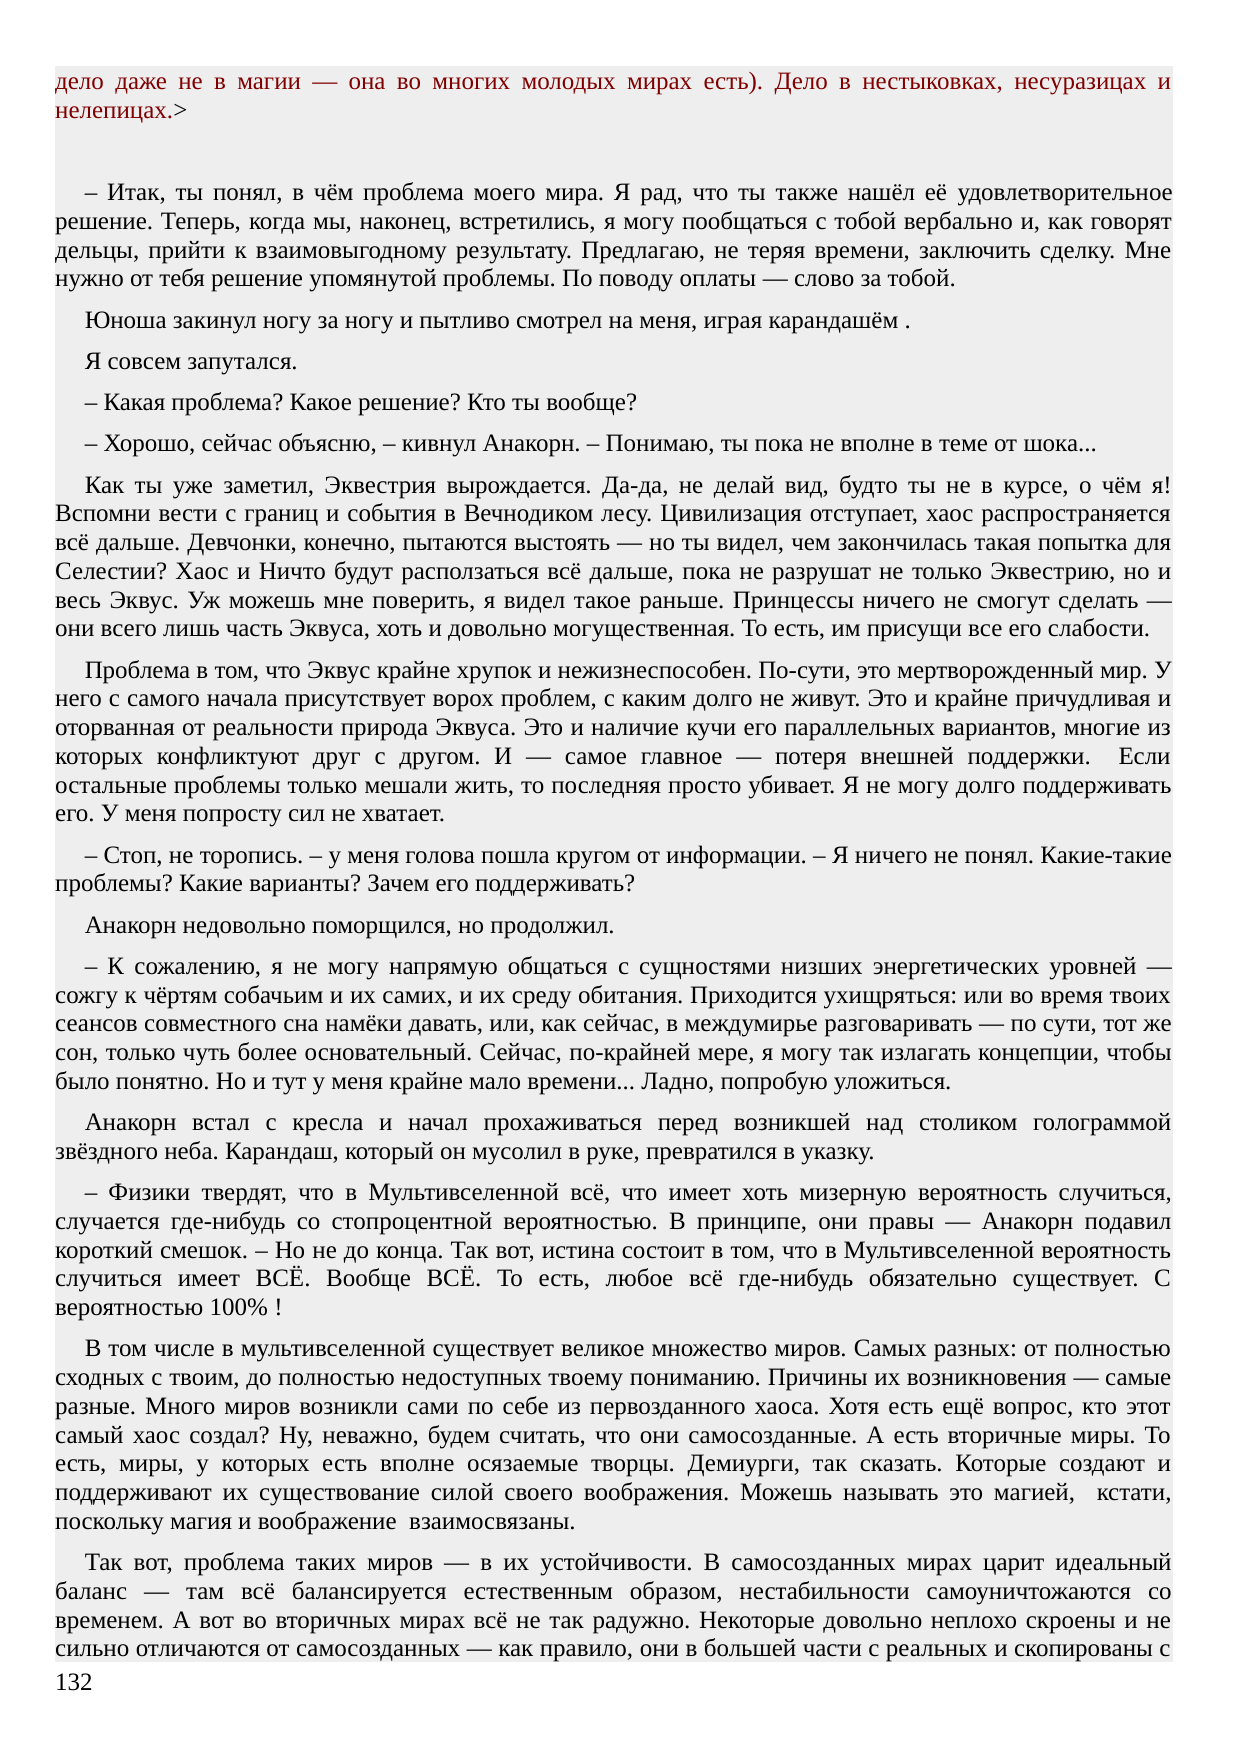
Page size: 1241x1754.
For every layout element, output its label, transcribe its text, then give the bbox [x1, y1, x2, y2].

text Анакорн недовольно поморщился, но продолжил. [55, 910, 1173, 938]
text – К сожалению, я не могу напрямую общаться с сущностями низших энергетических уровней — сожгу к чёртям собачьим и их самих, и их среду обитания. Приходится ухищряться: или во время твоих сеансов совместного сна намёки давать, или, как сейчас, в междумирье разговаривать — по сути, тот же сон, только чуть более основательный. Сейчас, по-крайней мере, я могу так излагать концепции, чтобы было понятно. Но и тут у меня крайне мало времени... Ладно, попробую уложиться. [55, 951, 1173, 1095]
text Так вот, проблема таких миров — в их устойчивости. В самосозданных мирах царит идеальный баланс — там всё балансируется естественным образом, нестабильности самоуничтожаются со временем. А вот во вторичных мирах всё не так радужно. Некоторые довольно неплохо скроены и не сильно отличаются от самосозданных — как правило, они в большей части с реальных и скопированы с [55, 1547, 1173, 1662]
text Юноша закинул ногу за ногу и пытливо смотрел на меня, играя карандашём . [55, 305, 1173, 333]
text дело даже не в магии — она во многих молодых мирах есть). Дело в нестыковках, несуразицах и нелепицах.> [55, 66, 1173, 123]
text Анакорн встал с кресла и начал прохаживаться перед возникшей над столиком голограммой звёздного неба. Карандаш, который он мусолил в руке, превратился в указку. [55, 1107, 1173, 1165]
text – Стоп, не торопись. – у меня голова пошла кругом от информации. – Я ничего не понял. Какие-такие проблемы? Какие варианты? Зачем его поддерживать? [55, 840, 1173, 897]
text Проблема в том, что Эквус крайне хрупок и нежизнеспособен. По-сути, это мертворожденный мир. У него с самого начала присутствует ворох проблем, с каким долго не живут. Это и крайне причудливая и оторванная от реальности природа Эквуса. Это и наличие кучи его параллельных вариантов, многие из которых конфликтуют друг с другом. И — самое главное — потеря внешней поддержки. Если остальные проблемы только мешали жить, то последняя просто убивает. Я не могу долго поддерживать его. У меня попросту сил не хватает. [55, 655, 1173, 827]
text – Физики твердят, что в Мультивселенной всё, что имеет хоть мизерную вероятность случиться, случается где-нибудь со стопроцентной вероятностью. В принципе, они правы — Анакорн подавил короткий смешок. – Но не до конца. Так вот, истина состоит в том, что в Мультивселенной вероятность случиться имеет ВСЁ. Вообще ВСЁ. То есть, любое всё где-нибудь обязательно существует. С вероятностью 100% ! [55, 1177, 1173, 1321]
text – Хорошо, сейчас объясню, – кивнул Анакорн. – Понимаю, ты пока не вполне в теме от шока... [55, 428, 1173, 457]
text – Итак, ты понял, в чём проблема моего мира. Я рад, что ты также нашёл её удовлетворительное решение. Теперь, когда мы, наконец, встретились, я могу пообщаться с тобой вербально и, как говорят дельцы, прийти к взаимовыгодному результату. Предлагаю, не теряя времени, заключить сделку. Мне нужно от тебя решение упомянутой проблемы. По поводу оплаты — слово за тобой. [55, 177, 1173, 292]
text Как ты уже заметил, Эквестрия вырождается. Да-да, не делай вид, будто ты не в курсе, о чём я! Вспомни вести с границ и события в Вечнодиком лесу. Цивилизация отступает, хаос распространяется всё дальше. Девчонки, конечно, пытаются выстоять — но ты видел, чем закончилась такая попытка для Селестии? Хаос и Ничто будут расползаться всё дальше, пока не разрушат не только Эквестрию, но и весь Эквус. Уж можешь мне поверить, я видел такое раньше. Принцессы ничего не смогут сделать — они всего лишь часть Эквуса, хоть и довольно могущественная. То есть, им присущи все его слабости. [55, 470, 1173, 642]
text – Какая проблема? Какое решение? Кто ты вообще? [55, 387, 1173, 416]
text Я совсем запутался. [55, 346, 1173, 375]
text В том числе в мультивселенной существует великое множество миров. Самых разных: от полностью сходных с твоим, до полностью недоступных твоему пониманию. Причины их возникновения — самые разные. Много миров возникли сами по себе из первозданного хаоса. Хотя есть ещё вопрос, кто этот самый хаос создал? Ну, неважно, будем считать, что они самосозданные. А есть вторичные миры. То есть, миры, у которых есть вполне осязаемые творцы. Демиурги, так сказать. Которые создают и поддерживают их существование силой своего воображения. Можешь называть это магией, кстати, поскольку магия и воображение взаимосвязаны. [55, 1333, 1173, 1535]
